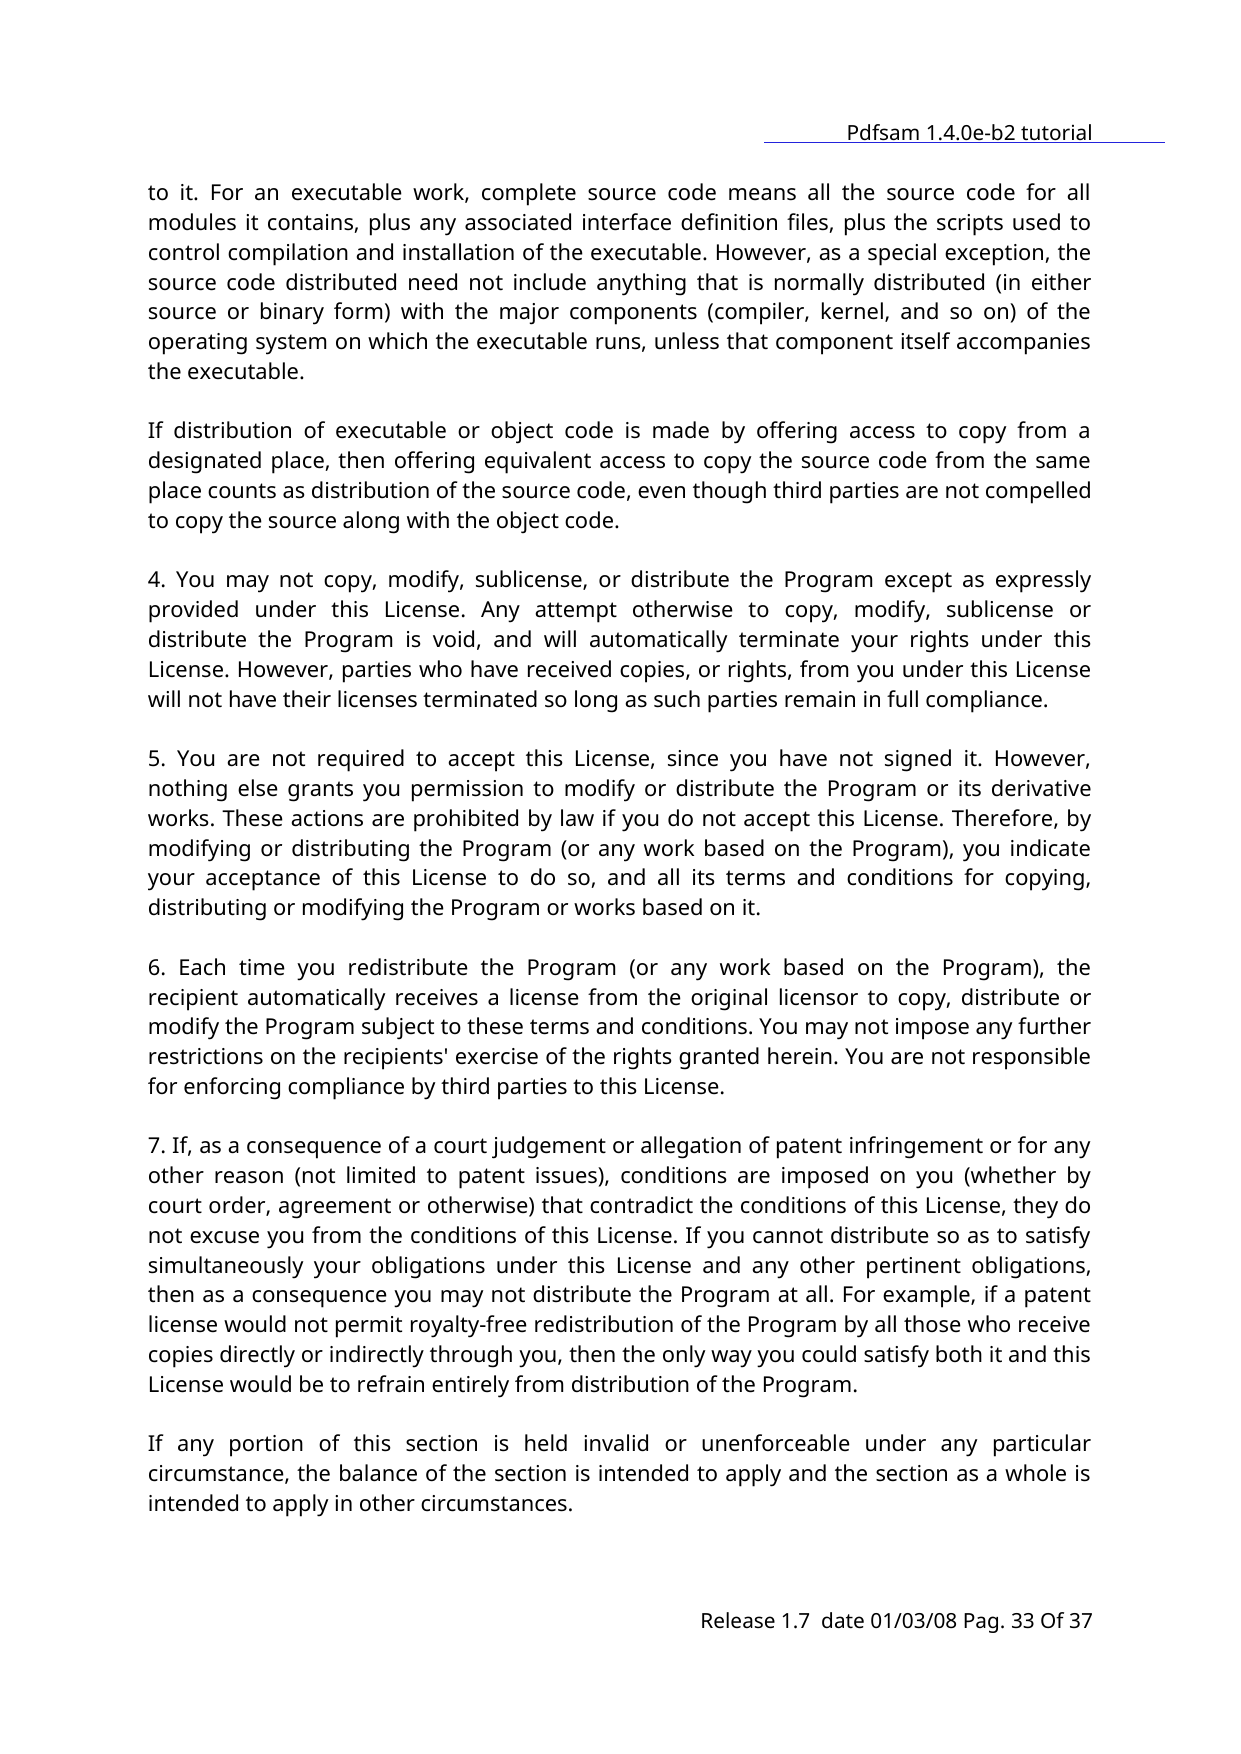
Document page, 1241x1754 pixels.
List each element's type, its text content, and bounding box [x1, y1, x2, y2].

text to it. For an executable work, complete source code means all the source code for all modules it contains, plus any associated interface definition files, plus the scripts used to control compilation and installation of the executable. However, as a special exception, the source code distributed need not include anything that is normally distributed (in either source or binary form) with the major components (compiler, kernel, and so on) of the operating system on which the executable runs, unless that component itself accompanies the executable. [148, 177, 1093, 386]
text If distribution of executable or object code is made by offering access to copy from a designated place, then offering equivalent access to copy the source code from the same place counts as distribution of the source code, even though third parties are not compelled to copy the source along with the object code. [148, 415, 1093, 534]
text 7. If, as a consequence of a court judgement or allegation of patent infringement or for any other reason (not limited to patent issues), conditions are imposed on you (whether by court order, agreement or otherwise) that contradict the conditions of this License, they do not excuse you from the conditions of this License. If you cannot distribute so as to satisfy simultaneously your obligations under this License and any other pertinent obligations, then as a consequence you may not distribute the Program at all. For example, if a patent license would not permit royalty-free redistribution of the Program by all those who receive copies directly or indirectly through you, then the only way you could satisfy both it and this License would be to refrain entirely from distribution of the Program. [148, 1130, 1093, 1398]
text 4. You may not copy, modify, sublicense, or distribute the Program except as expressly provided under this License. Any attempt otherwise to copy, modify, sublicense or distribute the Program is void, and will automatically terminate your rights under this License. However, parties who have received copies, or rights, from you under this License will not have their licenses terminated so long as such parties remain in full compliance. [148, 564, 1093, 713]
text 6. Each time you redistribute the Program (or any work based on the Program), the recipient automatically receives a license from the original licensor to copy, distribute or modify the Program subject to these terms and conditions. You may not impose any further restrictions on the recipients' exercise of the rights granted herein. You are not responsible for enforcing compliance by third parties to this License. [148, 952, 1093, 1101]
text 5. You are not required to accept this License, since you have not signed it. However, nothing else grants you permission to modify or distribute the Program or its derivative works. These actions are prohibited by law if you do not accept this License. Therefore, by modifying or distributing the Program (or any work based on the Program), you indicate your acceptance of this License to do so, and all its terms and conditions for copying, distributing or modifying the Program or works based on it. [148, 743, 1093, 922]
text If any portion of this section is held invalid or unenforceable under any particular circumstance, the balance of the section is intended to apply and the section as a whole is intended to apply in other circumstances. [148, 1428, 1093, 1518]
